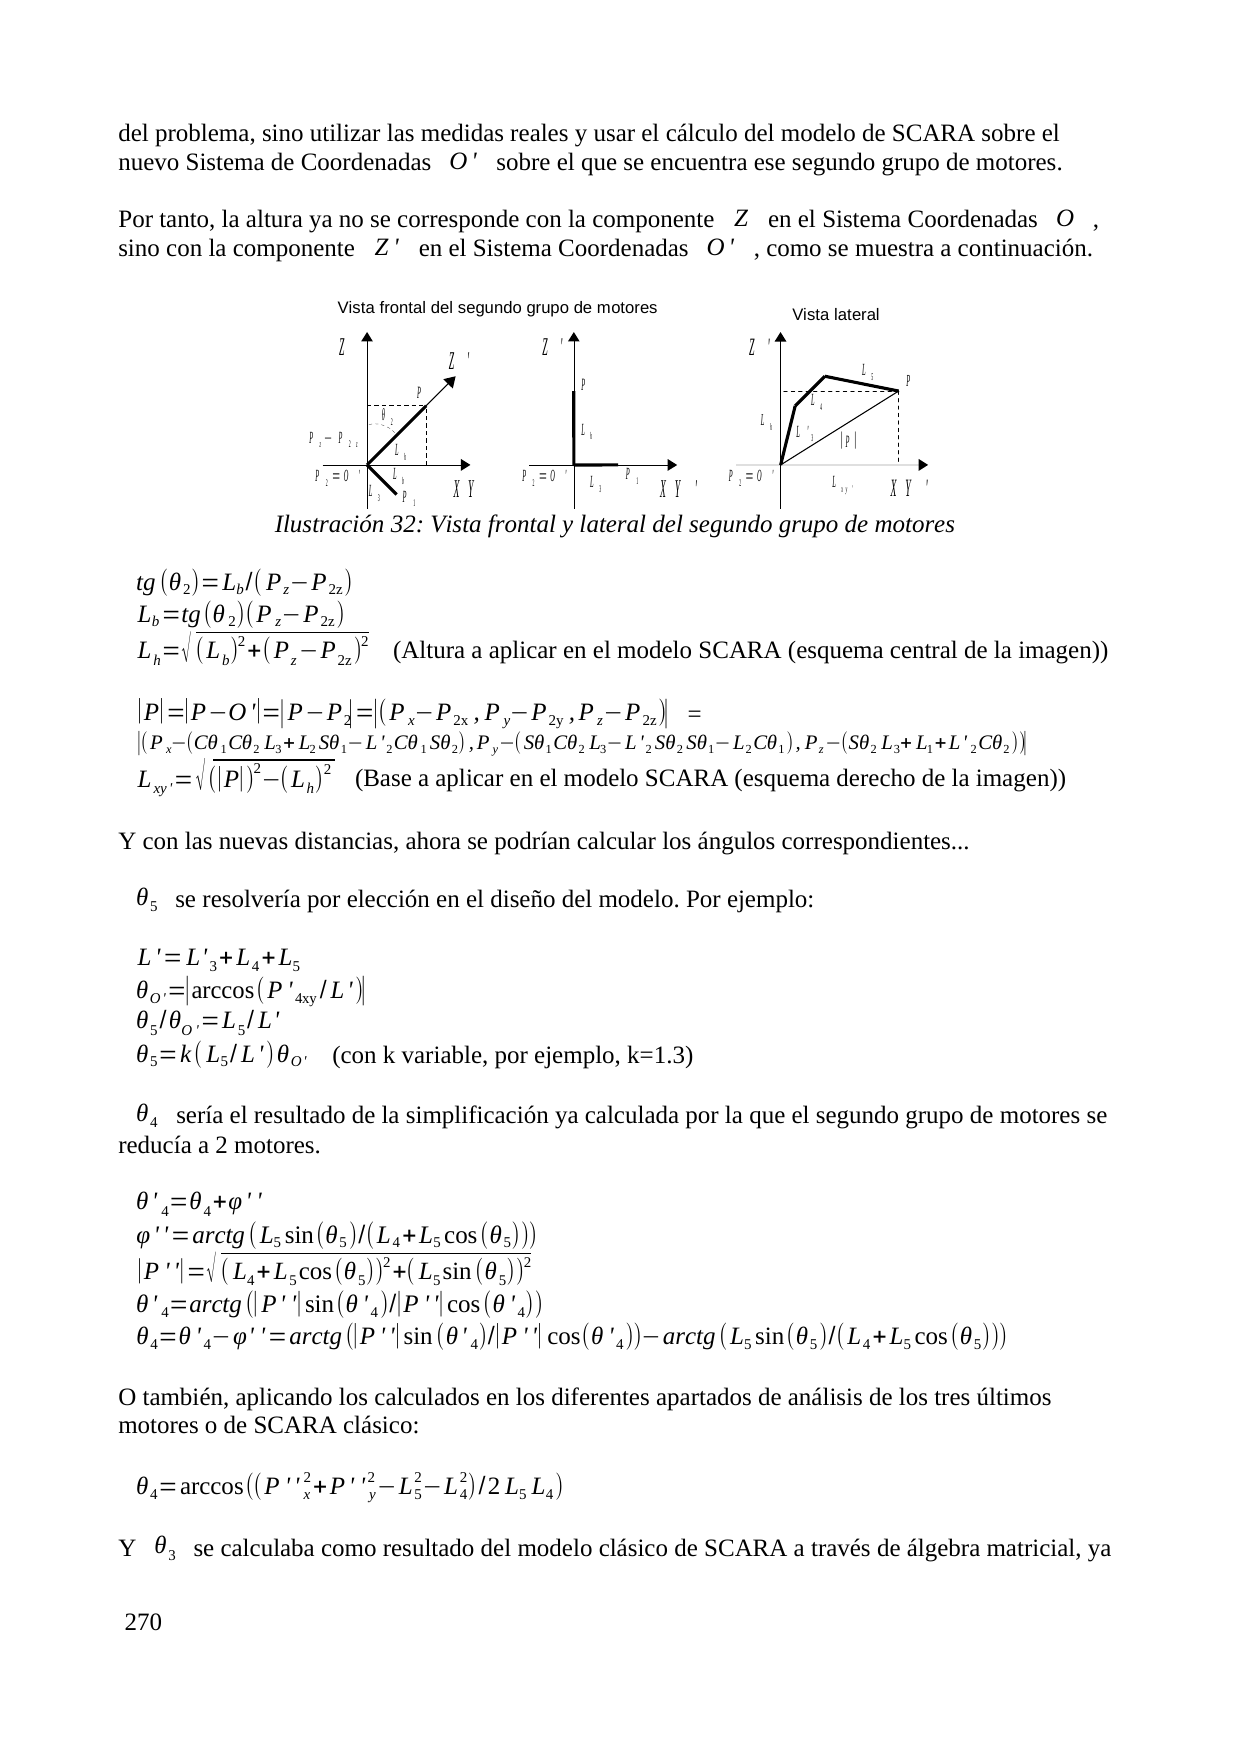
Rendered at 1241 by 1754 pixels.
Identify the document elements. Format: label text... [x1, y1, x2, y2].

text Y con las nuevas distancias, ahora se podrían calcular los ángulos correspondientes... [118, 826, 1122, 854]
text O también, aplicando los calculados en los diferentes apartados de análisis de los tres últimos motores o de SCARA clásico: [118, 1382, 1122, 1439]
text se resolvería por elección en el diseño del modelo. Por ejemplo: [118, 883, 1122, 915]
text sería el resultado de la simplificación ya calculada por la que el segundo grupo de motores se reducía a 2 motores. [118, 1099, 1122, 1159]
text (con k variable, por ejemplo, k=1.3) [118, 1038, 1122, 1070]
text = [118, 697, 1122, 729]
text Yse calculaba como resultado del modelo clásico de SCARA a través de álgebra matricial, ya [118, 1532, 1122, 1563]
text Ilustración 32: Vista frontal y lateral del segundo grupo de motores [274, 303, 966, 538]
text (Base a aplicar en el modelo SCARA (esquema derecho de la imagen)) [118, 758, 1122, 797]
text (Altura a aplicar en el modelo SCARA (esquema central de la imagen)) [118, 631, 1122, 668]
text Por tanto, la altura ya no se corresponde con la componenteen el Sistema Coordenadas, sino con la componenteen el Sistema Coordenadas, como se muestra a continuación. [118, 204, 1122, 262]
text del problema, sino utilizar las medidas reales y usar el cálculo del modelo de SCARA sobre el nuevo Sistema de Coordenadassobre el que se encuentra ese segundo grupo de motores. [118, 118, 1122, 176]
